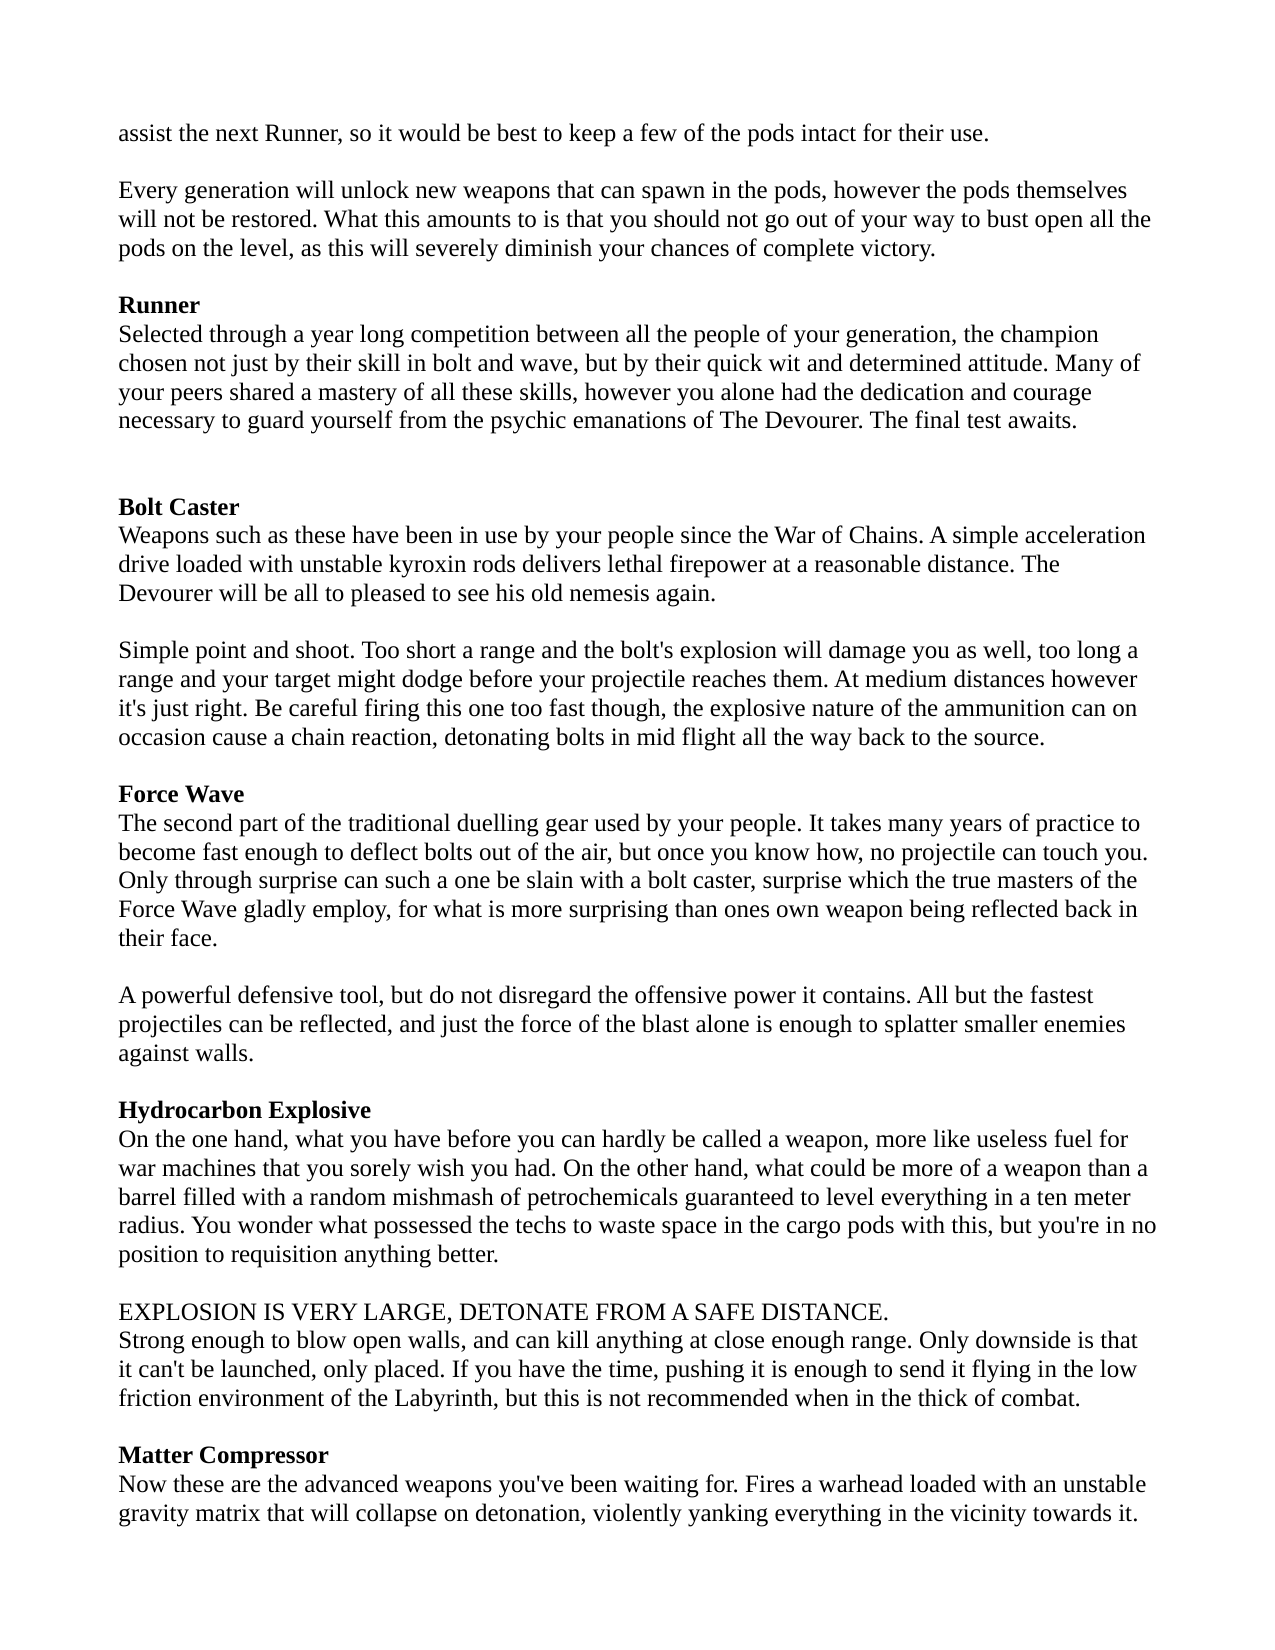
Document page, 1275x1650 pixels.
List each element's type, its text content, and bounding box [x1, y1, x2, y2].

text Hydrocarbon Explosive [118, 1096, 1157, 1124]
text Runner [118, 291, 1157, 319]
text On the one hand, what you have before you can hardly be called a weapon, more like useless fuel for war machines that you sorely wish you had. On the other hand, what could be more of a weapon than a barrel filled with a random mishmash of petrochemicals guaranteed to level everything in a ten meter radius. You wonder what possessed the techs to waste space in the cargo pods with this, but you're in no position to requisition anything better. [118, 1124, 1157, 1268]
text Weapons such as these have been in use by your people since the War of Chains. A simple acceleration drive loaded with unstable kyroxin rods delivers lethal firepower at a reasonable distance. The Devourer will be all to pleased to see his old nemesis again. [118, 521, 1157, 607]
text Simple point and shoot. Too short a range and the bolt's explosion will damage you as well, too long a range and your target might dodge before your projectile reaches them. At medium distances however it's just right. Be careful firing this one too fast though, the explosive nature of the ammunition can on occasion cause a chain reaction, detonating bolts in mid flight all the way back to the source. [118, 636, 1157, 751]
text Every generation will unlock new weapons that can spawn in the pods, however the pods themselves will not be restored. What this amounts to is that you should not go out of your way to bust open all the pods on the level, as this will severely diminish your chances of complete victory. [118, 176, 1157, 262]
text A powerful defensive tool, but do not disregard the offensive power it contains. All but the fastest projectiles can be reflected, and just the force of the blast alone is enough to splatter smaller enemies against walls. [118, 981, 1157, 1067]
text The second part of the traditional duelling gear used by your people. It takes many years of practice to become fast enough to deflect bolts out of the air, but once you know how, no projectile can touch you. Only through surprise can such a one be slain with a bolt caster, surprise which the true masters of the Force Wave gladly employ, for what is more surprising than ones own weapon being reflected back in their face. [118, 808, 1157, 952]
text Strong enough to blow open walls, and can kill anything at close enough range. Only downside is that it can't be launched, only placed. If you have the time, pushing it is enough to send it flying in the low friction environment of the Labyrinth, but this is not recommended when in the thick of combat. [118, 1326, 1157, 1412]
text Selected through a year long competition between all the people of your generation, the champion chosen not just by their skill in bolt and wave, but by their quick wit and determined attitude. Many of your peers shared a mastery of all these skills, however you alone had the dedication and courage necessary to guard yourself from the psychic emanations of The Devourer. The final test awaits. [118, 319, 1157, 434]
text Bolt Caster [118, 492, 1157, 521]
text assist the next Runner, so it would be best to keep a few of the pods intact for their use. [118, 118, 1157, 147]
text Matter Compressor [118, 1441, 1157, 1469]
text EXPLOSION IS VERY LARGE, DETONATE FROM A SAFE DISTANCE. [118, 1297, 1157, 1326]
text Force Wave [118, 779, 1157, 808]
text Now these are the advanced weapons you've been waiting for. Fires a warhead loaded with an unstable gravity matrix that will collapse on detonation, violently yanking everything in the vicinity towards it. [118, 1469, 1157, 1527]
